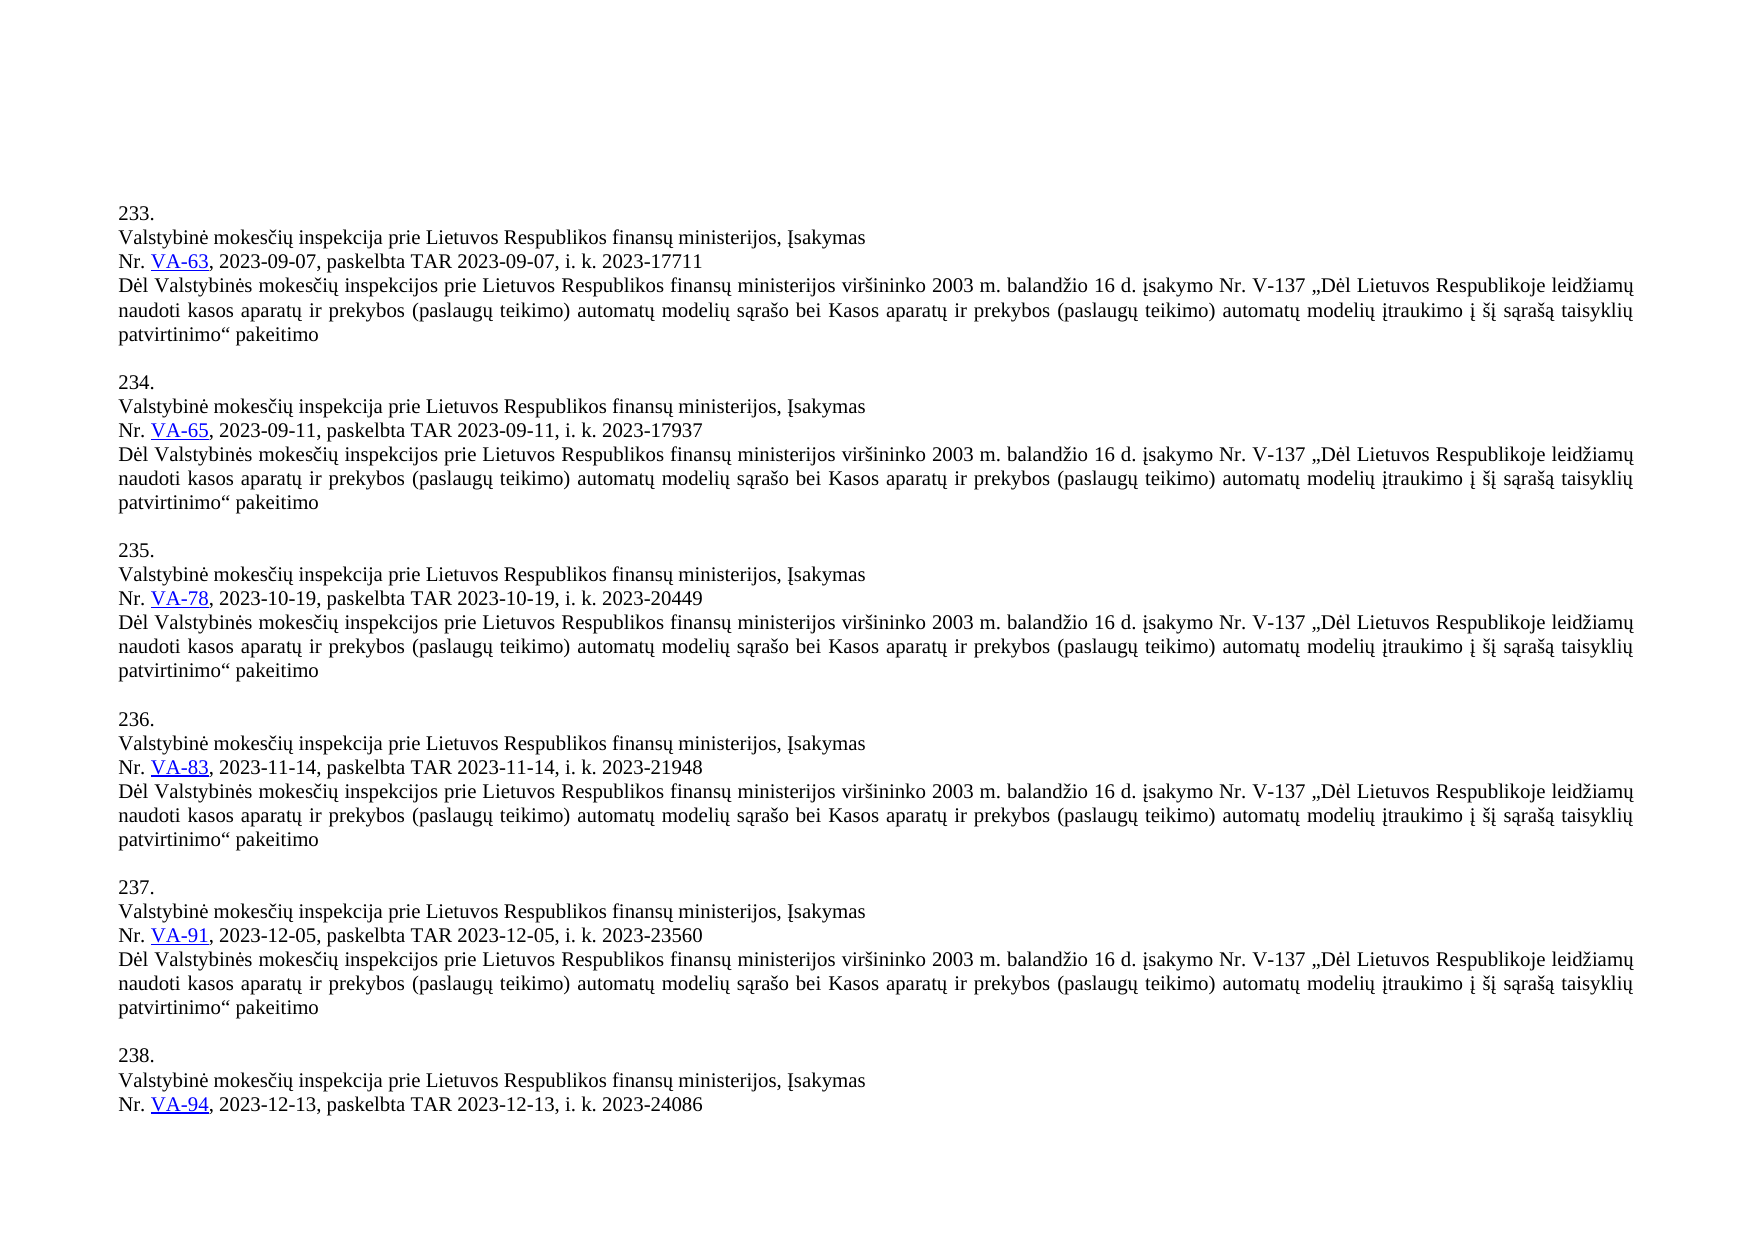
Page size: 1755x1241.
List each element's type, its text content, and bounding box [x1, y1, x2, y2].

text 238. [118, 1043, 1636, 1067]
text Nr. VA-78, 2023-10-19, paskelbta TAR 2023-10-19, i. k. 2023-20449 [118, 586, 1636, 610]
text Nr. VA-65, 2023-09-11, paskelbta TAR 2023-09-11, i. k. 2023-17937 [118, 418, 1636, 442]
text Dėl Valstybinės mokesčių inspekcijos prie Lietuvos Respublikos finansų ministerijos viršininko 2003 m. balandžio 16 d. įsakymo Nr. V-137 „Dėl Lietuvos Respublikoje leidžiamų naudoti kasos aparatų ir prekybos (paslaugų teikimo) automatų modelių sąrašo bei Kasos aparatų ir prekybos (paslaugų teikimo) automatų modelių įtraukimo į šį sąrašą taisyklių patvirtinimo“ pakeitimo [118, 442, 1636, 514]
text Valstybinė mokesčių inspekcija prie Lietuvos Respublikos finansų ministerijos, Įsakymas [118, 394, 1636, 418]
text Valstybinė mokesčių inspekcija prie Lietuvos Respublikos finansų ministerijos, Įsakymas [118, 899, 1636, 923]
text 234. [118, 370, 1636, 394]
text 236. [118, 707, 1636, 731]
text Nr. VA-83, 2023-11-14, paskelbta TAR 2023-11-14, i. k. 2023-21948 [118, 755, 1636, 779]
text Dėl Valstybinės mokesčių inspekcijos prie Lietuvos Respublikos finansų ministerijos viršininko 2003 m. balandžio 16 d. įsakymo Nr. V-137 „Dėl Lietuvos Respublikoje leidžiamų naudoti kasos aparatų ir prekybos (paslaugų teikimo) automatų modelių sąrašo bei Kasos aparatų ir prekybos (paslaugų teikimo) automatų modelių įtraukimo į šį sąrašą taisyklių patvirtinimo“ pakeitimo [118, 610, 1636, 682]
text Dėl Valstybinės mokesčių inspekcijos prie Lietuvos Respublikos finansų ministerijos viršininko 2003 m. balandžio 16 d. įsakymo Nr. V-137 „Dėl Lietuvos Respublikoje leidžiamų naudoti kasos aparatų ir prekybos (paslaugų teikimo) automatų modelių sąrašo bei Kasos aparatų ir prekybos (paslaugų teikimo) automatų modelių įtraukimo į šį sąrašą taisyklių patvirtinimo“ pakeitimo [118, 273, 1636, 346]
text Nr. VA-63, 2023-09-07, paskelbta TAR 2023-09-07, i. k. 2023-17711 [118, 249, 1636, 273]
text Valstybinė mokesčių inspekcija prie Lietuvos Respublikos finansų ministerijos, Įsakymas [118, 225, 1636, 249]
text Nr. VA-91, 2023-12-05, paskelbta TAR 2023-12-05, i. k. 2023-23560 [118, 923, 1636, 947]
text Dėl Valstybinės mokesčių inspekcijos prie Lietuvos Respublikos finansų ministerijos viršininko 2003 m. balandžio 16 d. įsakymo Nr. V-137 „Dėl Lietuvos Respublikoje leidžiamų naudoti kasos aparatų ir prekybos (paslaugų teikimo) automatų modelių sąrašo bei Kasos aparatų ir prekybos (paslaugų teikimo) automatų modelių įtraukimo į šį sąrašą taisyklių patvirtinimo“ pakeitimo [118, 947, 1636, 1019]
text 233. [118, 201, 1636, 225]
text Valstybinė mokesčių inspekcija prie Lietuvos Respublikos finansų ministerijos, Įsakymas [118, 731, 1636, 755]
text Dėl Valstybinės mokesčių inspekcijos prie Lietuvos Respublikos finansų ministerijos viršininko 2003 m. balandžio 16 d. įsakymo Nr. V-137 „Dėl Lietuvos Respublikoje leidžiamų naudoti kasos aparatų ir prekybos (paslaugų teikimo) automatų modelių sąrašo bei Kasos aparatų ir prekybos (paslaugų teikimo) automatų modelių įtraukimo į šį sąrašą taisyklių patvirtinimo“ pakeitimo [118, 779, 1636, 851]
text Valstybinė mokesčių inspekcija prie Lietuvos Respublikos finansų ministerijos, Įsakymas [118, 1067, 1636, 1092]
text 235. [118, 538, 1636, 562]
text Valstybinė mokesčių inspekcija prie Lietuvos Respublikos finansų ministerijos, Įsakymas [118, 562, 1636, 586]
text Nr. VA-94, 2023-12-13, paskelbta TAR 2023-12-13, i. k. 2023-24086 [118, 1092, 1636, 1116]
text 237. [118, 875, 1636, 899]
